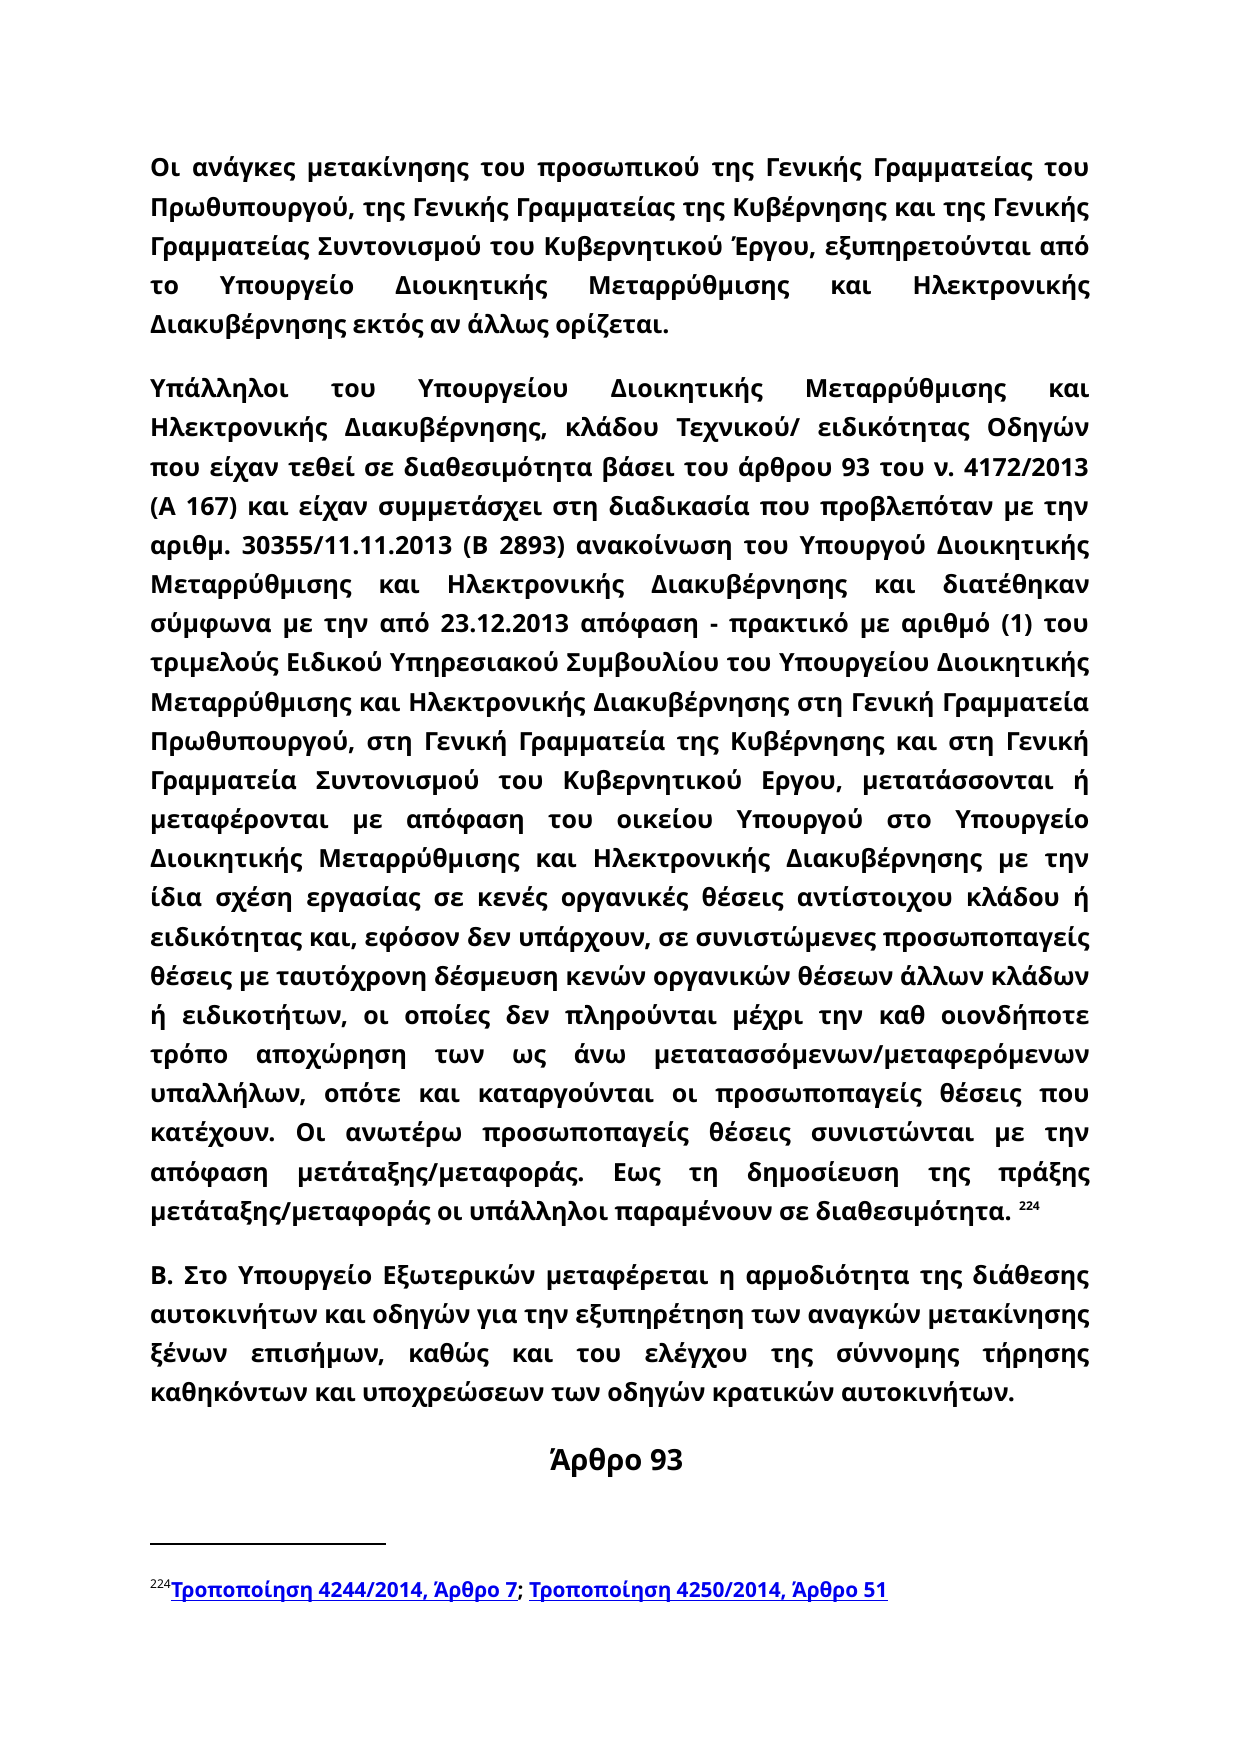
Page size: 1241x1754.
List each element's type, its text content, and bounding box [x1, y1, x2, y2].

text Τροποποίηση 4244/2014, Άρθρο 7; Τροποποίηση 4250/2014, Άρθρο 51 [150, 1576, 1090, 1604]
text Β. Στο Υπουργείο Εξωτερικών μεταφέρεται η αρμοδιότητα της διάθεσης αυτοκινήτων και οδηγών για την εξυπηρέτηση των αναγκών μετακίνησης ξένων επισήμων, καθώς και του ελέγχου της σύννομης τήρησης καθηκόντων και υποχρεώσεων των οδηγών κρατικών αυτοκινήτων. [150, 1257, 1090, 1409]
subtitle Άρθρο 93 [150, 1439, 1090, 1479]
text Υπάλληλοι του Υπουργείου Διοικητικής Μεταρρύθμισης και Ηλεκτρονικής Διακυβέρνησης, κλάδου Τεχνικού/ ειδικότητας Οδηγών που είχαν τεθεί σε διαθεσιμότητα βάσει του άρθρου 93 του ν. 4172/2013 (Α 167) και είχαν συμμετάσχει στη διαδικασία που προβλεπόταν με την αριθμ. 30355/11.11.2013 (Β 2893) ανακοίνωση του Υπουργού Διοικητικής Μεταρρύθμισης και Ηλεκτρονικής Διακυβέρνησης και διατέθηκαν σύμφωνα με την από 23.12.2013 απόφαση - πρακτικό με αριθμό (1) του τριμελούς Ειδικού Υπηρεσιακού Συμβουλίου του Υπουργείου Διοικητικής Μεταρρύθμισης και Ηλεκτρονικής Διακυβέρνησης στη Γενική Γραμματεία Πρωθυπουργού, στη Γενική Γραμματεία της Κυβέρνησης και στη Γενική Γραμματεία Συντονισμού του Κυβερνητικού Εργου, μετατάσσονται ή μεταφέρονται με απόφαση του οικείου Υπουργού στο Υπουργείο Διοικητικής Μεταρρύθμισης και Ηλεκτρονικής Διακυβέρνησης με την ίδια σχέση εργασίας σε κενές οργανικές θέσεις αντίστοιχου κλάδου ή ειδικότητας και, εφόσον δεν υπάρχουν, σε συνιστώμενες προσωποπαγείς θέσεις με ταυτόχρονη δέσμευση κενών οργανικών θέσεων άλλων κλάδων ή ειδικοτήτων, οι οποίες δεν πληρούνται μέχρι την καθ οιονδήποτε τρόπο αποχώρηση των ως άνω μετατασσόμενων/μεταφερόμενων υπαλλήλων, οπότε και καταργούνται οι προσωποπαγείς θέσεις που κατέχουν. Οι ανωτέρω προσωποπαγείς θέσεις συνιστώνται με την απόφαση μετάταξης/μεταφοράς. Εως τη δημοσίευση της πράξης μετάταξης/μεταφοράς οι υπάλληλοι παραμένουν σε διαθεσιμότητα. [150, 371, 1090, 1227]
text Οι ανάγκες μετακίνησης του προσωπικού της Γενικής Γραμματείας του Πρωθυπουργού, της Γενικής Γραμματείας της Κυβέρνησης και της Γενικής Γραμματείας Συντονισμού του Κυβερνητικού Έργου, εξυπηρετούνται από το Υπουργείο Διοικητικής Μεταρρύθμισης και Ηλεκτρονικής Διακυβέρνησης εκτός αν άλλως ορίζεται. [150, 150, 1090, 341]
